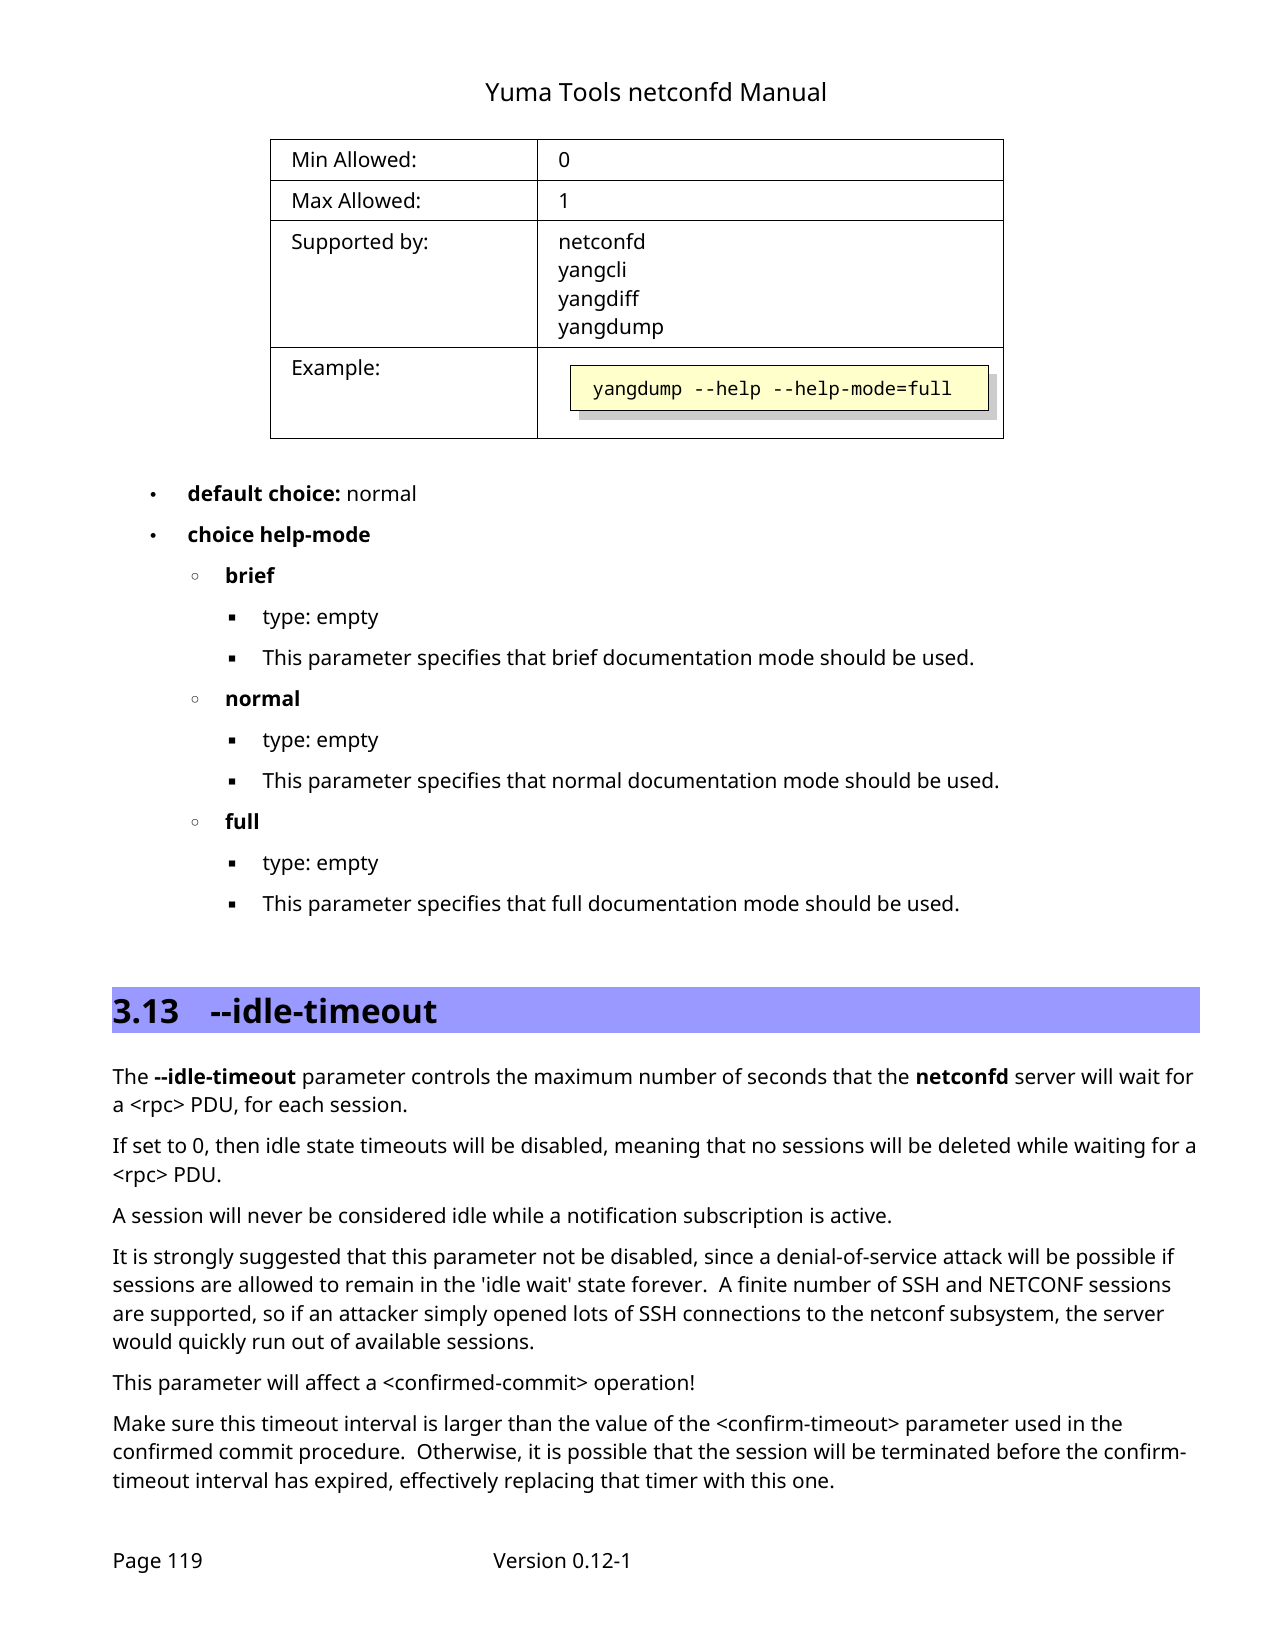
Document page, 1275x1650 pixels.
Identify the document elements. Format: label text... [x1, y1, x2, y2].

list full [187, 807, 1200, 836]
text If set to 0, then idle state timeouts will be disabled, meaning that no sessions will be deleted while waiting for a <rpc> PDU. [112, 1131, 1200, 1188]
list type: empty [225, 848, 1200, 876]
list normal [187, 684, 1200, 713]
list brief [187, 561, 1200, 590]
list type: empty [225, 725, 1200, 754]
table_cell yangdump --help --help-mode=full [538, 348, 1003, 438]
text This parameter will affect a <confirmed-commit> operation! [112, 1368, 1200, 1396]
table_cell Supported by: [271, 221, 537, 347]
table_cell 1 [538, 181, 1003, 220]
table_cell Min Allowed: [271, 140, 537, 179]
text Make sure this timeout interval is larger than the value of the <confirm-timeout> parameter used in the confirmed commit procedure. Otherwise, it is possible that the session will be terminated before the confirm-timeout interval has expired, effectively replacing that timer with this one. [112, 1409, 1200, 1494]
list choice help-mode [150, 521, 1200, 549]
text The --idle-timeout parameter controls the maximum number of seconds that the netconfd server will wait for a <rpc> PDU, for each session. [112, 1062, 1200, 1119]
table_cell 0 [538, 140, 1003, 179]
list This parameter specifies that full documentation mode should be used. [225, 889, 1200, 917]
table_cell Example: [271, 348, 537, 438]
subtitle --idle-timeout [112, 987, 1200, 1033]
list This parameter specifies that normal documentation mode should be used. [225, 766, 1200, 794]
table_cell netconfd yangcli yangdiff yangdump [538, 221, 1003, 347]
text A session will never be considered idle while a notification subscription is active. [112, 1201, 1200, 1229]
table_cell Max Allowed: [271, 181, 537, 220]
list This parameter specifies that brief documentation mode should be used. [225, 643, 1200, 672]
list type: empty [225, 602, 1200, 631]
text It is strongly suggested that this parameter not be disabled, since a denial-of-service attack will be possible if sessions are allowed to remain in the 'idle wait' state forever. A finite number of SSH and NETCONF sessions are supported, so if an attacker simply opened lots of SSH connections to the netconf subsystem, the server would quickly run out of available sessions. [112, 1242, 1200, 1356]
list default choice: normal [150, 479, 1200, 508]
